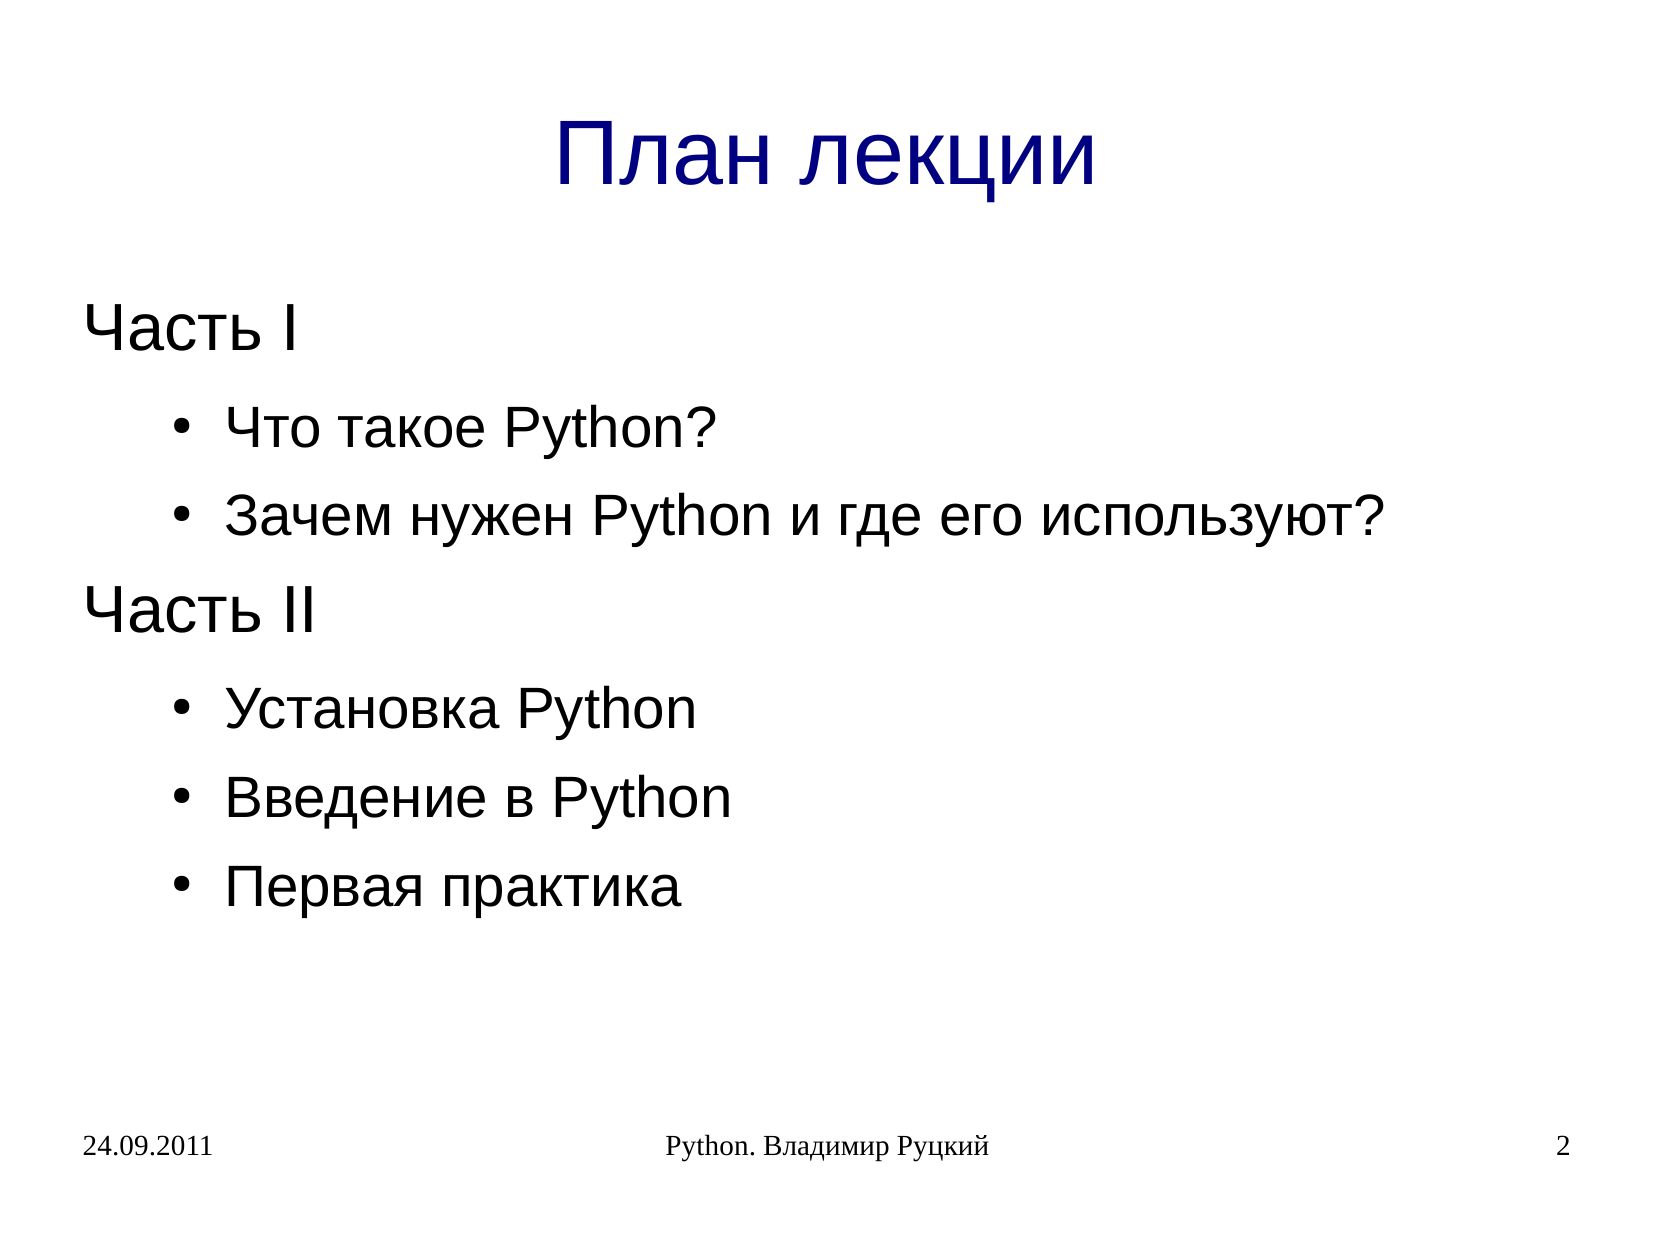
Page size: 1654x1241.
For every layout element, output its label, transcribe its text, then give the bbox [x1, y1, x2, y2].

title План лекции [82, 49, 1571, 257]
list Часть I Что такое Python? Зачем нужен Python и где его используют? Часть II Установка Python Введение в Python Первая практика [82, 290, 1571, 1109]
